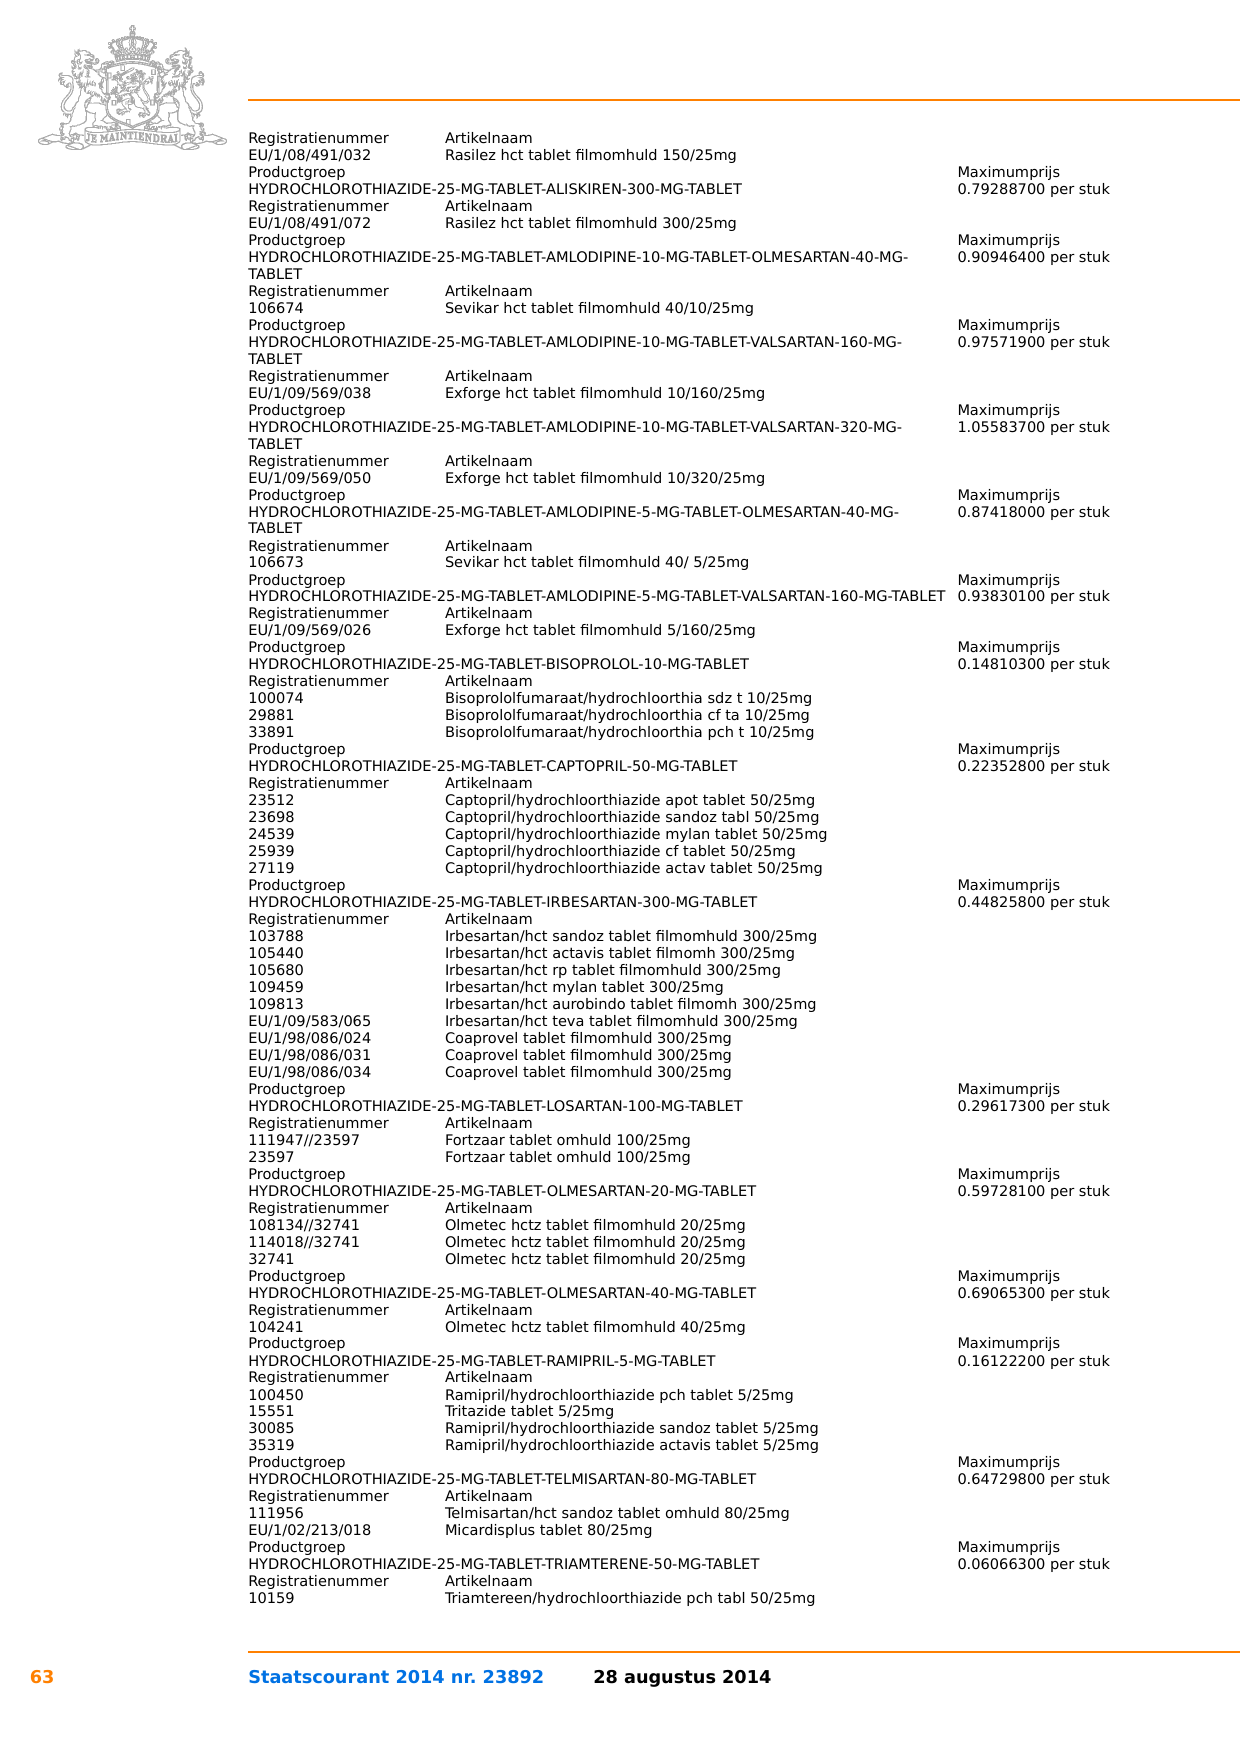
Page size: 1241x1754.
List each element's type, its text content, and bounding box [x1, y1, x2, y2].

table_cell [951, 826, 1163, 843]
table_cell Triamtereen/hydrochloorthiazide pch tabl 50/25mg [439, 1590, 951, 1607]
table_cell Productgroep [248, 317, 439, 334]
table_cell 32741 [248, 1251, 439, 1267]
table_cell 114018//32741 [248, 1234, 439, 1251]
table_cell HYDROCHLOROTHIAZIDE-25-MG-TABLET-IRBESARTAN-300-MG-TABLET [248, 894, 951, 911]
table_cell [951, 385, 1163, 402]
table_cell 103788 [248, 928, 439, 945]
table_cell Ramipril/hydrochloorthiazide pch tablet 5/25mg [439, 1386, 951, 1403]
table_cell [439, 1166, 951, 1183]
table_cell HYDROCHLOROTHIAZIDE-25-MG-TABLET-OLMESARTAN-40-MG-TABLET [248, 1285, 951, 1301]
table_cell EU/1/98/086/024 [248, 1030, 439, 1047]
table_cell Irbesartan/hct rp tablet filmomhuld 300/25mg [439, 962, 951, 979]
table_cell Artikelnaam [439, 453, 951, 469]
table_cell [951, 911, 1163, 928]
table_cell Maximumprijs [951, 1166, 1163, 1183]
table_cell [951, 843, 1163, 860]
table_cell [439, 317, 951, 334]
table_cell Olmetec hctz tablet filmomhuld 40/25mg [439, 1319, 951, 1335]
table_cell EU/1/02/213/018 [248, 1522, 439, 1539]
table_cell Captopril/hydrochloorthiazide mylan tablet 50/25mg [439, 826, 951, 843]
table_cell Bisoprololfumaraat/hydrochloorthia sdz t 10/25mg [439, 690, 951, 707]
table_cell [951, 130, 1163, 147]
table_cell Sevikar hct tablet filmomhuld 40/ 5/25mg [439, 554, 951, 571]
table_cell Productgroep [248, 1454, 439, 1471]
table_cell 0.44825800 per stuk [951, 894, 1163, 911]
table_cell Artikelnaam [439, 911, 951, 928]
table_cell Telmisartan/hct sandoz tablet omhuld 80/25mg [439, 1505, 951, 1522]
table_cell [951, 1488, 1163, 1505]
table_cell [951, 724, 1163, 741]
table_cell Productgroep [248, 1268, 439, 1284]
table_cell [439, 1335, 951, 1352]
table_cell Artikelnaam [439, 1115, 951, 1132]
table_cell Registratienummer [248, 368, 439, 384]
table_cell HYDROCHLOROTHIAZIDE-25-MG-TABLET-AMLODIPINE-10-MG-TABLET-OLMESARTAN-40-MG-TABLET [248, 249, 951, 283]
table_cell Artikelnaam [439, 1369, 951, 1386]
table_cell 105680 [248, 962, 439, 979]
table_cell [951, 1403, 1163, 1420]
table_cell [951, 198, 1163, 215]
table_cell Productgroep [248, 741, 439, 758]
table_cell [951, 1301, 1163, 1318]
table_cell 104241 [248, 1319, 439, 1335]
table_cell Fortzaar tablet omhuld 100/25mg [439, 1132, 951, 1149]
table_cell Irbesartan/hct aurobindo tablet filmomh 300/25mg [439, 996, 951, 1013]
table_cell 23597 [248, 1149, 439, 1166]
table_cell [439, 402, 951, 418]
table_cell [951, 215, 1163, 232]
table_cell Maximumprijs [951, 1081, 1163, 1098]
table_cell Registratienummer [248, 453, 439, 469]
table_cell [439, 1454, 951, 1471]
table_cell 0.79288700 per stuk [951, 181, 1163, 198]
table_cell [951, 1234, 1163, 1251]
table_cell [951, 1437, 1163, 1454]
table_cell [951, 928, 1163, 945]
table_cell Maximumprijs [951, 232, 1163, 249]
table_cell Maximumprijs [951, 164, 1163, 181]
table_cell [439, 1539, 951, 1556]
table_cell Captopril/hydrochloorthiazide apot tablet 50/25mg [439, 792, 951, 809]
table_cell [439, 571, 951, 588]
table_cell Productgroep [248, 486, 439, 503]
table_cell [439, 741, 951, 758]
table_cell 0.14810300 per stuk [951, 656, 1163, 673]
table_cell [439, 1081, 951, 1098]
table_cell 23698 [248, 809, 439, 826]
table_cell Irbesartan/hct actavis tablet filmomh 300/25mg [439, 945, 951, 962]
table_cell 100450 [248, 1386, 439, 1403]
table_cell 111947//23597 [248, 1132, 439, 1149]
table_cell 29881 [248, 707, 439, 724]
table_cell EU/1/09/583/065 [248, 1013, 439, 1030]
table_cell Productgroep [248, 1081, 439, 1098]
table_cell 0.93830100 per stuk [951, 588, 1163, 605]
table_cell [951, 1590, 1163, 1607]
table_cell Maximumprijs [951, 1268, 1163, 1284]
table_cell [951, 470, 1163, 486]
table_cell EU/1/98/086/031 [248, 1047, 439, 1064]
table_cell 100074 [248, 690, 439, 707]
table_cell [951, 792, 1163, 809]
table_cell Sevikar hct tablet filmomhuld 40/10/25mg [439, 300, 951, 317]
table_cell Bisoprololfumaraat/hydrochloorthia cf ta 10/25mg [439, 707, 951, 724]
table_cell [951, 453, 1163, 469]
table_cell [951, 1132, 1163, 1149]
table_cell HYDROCHLOROTHIAZIDE-25-MG-TABLET-AMLODIPINE-10-MG-TABLET-VALSARTAN-320-MG-TABLET [248, 419, 951, 452]
table_cell Artikelnaam [439, 1488, 951, 1505]
table_cell [951, 962, 1163, 979]
table_cell 15551 [248, 1403, 439, 1420]
table_cell Tritazide tablet 5/25mg [439, 1403, 951, 1420]
table_cell Maximumprijs [951, 402, 1163, 418]
table_cell Registratienummer [248, 673, 439, 690]
table_cell Captopril/hydrochloorthiazide actav tablet 50/25mg [439, 860, 951, 877]
table_cell Micardisplus tablet 80/25mg [439, 1522, 951, 1539]
table_cell Registratienummer [248, 911, 439, 928]
table_cell 0.90946400 per stuk [951, 249, 1163, 283]
table_cell Artikelnaam [439, 130, 951, 147]
table_cell [951, 673, 1163, 690]
table_cell Coaprovel tablet filmomhuld 300/25mg [439, 1064, 951, 1081]
table_cell Productgroep [248, 1335, 439, 1352]
table_cell Registratienummer [248, 538, 439, 554]
table_cell Registratienummer [248, 775, 439, 792]
table_cell Artikelnaam [439, 775, 951, 792]
table_cell Rasilez hct tablet filmomhuld 150/25mg [439, 147, 951, 164]
table_cell [439, 639, 951, 656]
table_cell HYDROCHLOROTHIAZIDE-25-MG-TABLET-ALISKIREN-300-MG-TABLET [248, 181, 951, 198]
table_cell Bisoprololfumaraat/hydrochloorthia pch t 10/25mg [439, 724, 951, 741]
table_cell Olmetec hctz tablet filmomhuld 20/25mg [439, 1251, 951, 1267]
table_cell 24539 [248, 826, 439, 843]
table_cell [951, 979, 1163, 996]
table_cell Irbesartan/hct mylan tablet 300/25mg [439, 979, 951, 996]
table_cell [951, 538, 1163, 554]
table_cell Olmetec hctz tablet filmomhuld 20/25mg [439, 1234, 951, 1251]
table_cell Productgroep [248, 232, 439, 249]
table_cell 105440 [248, 945, 439, 962]
table_cell 27119 [248, 860, 439, 877]
table_cell Captopril/hydrochloorthiazide cf tablet 50/25mg [439, 843, 951, 860]
table_cell Registratienummer [248, 1488, 439, 1505]
table_cell [951, 1573, 1163, 1590]
table_cell Captopril/hydrochloorthiazide sandoz tabl 50/25mg [439, 809, 951, 826]
table_cell Ramipril/hydrochloorthiazide sandoz tablet 5/25mg [439, 1420, 951, 1437]
table_cell Maximumprijs [951, 486, 1163, 503]
table_cell HYDROCHLOROTHIAZIDE-25-MG-TABLET-TRIAMTERENE-50-MG-TABLET [248, 1556, 951, 1573]
table_cell Irbesartan/hct teva tablet filmomhuld 300/25mg [439, 1013, 951, 1030]
table_cell Maximumprijs [951, 877, 1163, 894]
table_cell Productgroep [248, 571, 439, 588]
table_cell Registratienummer [248, 1573, 439, 1590]
table_cell Maximumprijs [951, 639, 1163, 656]
table_cell [951, 1149, 1163, 1166]
table_cell [951, 707, 1163, 724]
table_cell HYDROCHLOROTHIAZIDE-25-MG-TABLET-LOSARTAN-100-MG-TABLET [248, 1098, 951, 1115]
table_cell EU/1/08/491/072 [248, 215, 439, 232]
table_cell Artikelnaam [439, 1301, 951, 1318]
table_cell 0.06066300 per stuk [951, 1556, 1163, 1573]
table_cell [951, 622, 1163, 639]
table_cell [951, 368, 1163, 384]
table_cell 109459 [248, 979, 439, 996]
table_cell 23512 [248, 792, 439, 809]
table_cell Registratienummer [248, 1301, 439, 1318]
table_cell [951, 1420, 1163, 1437]
table_cell [951, 283, 1163, 300]
table_cell EU/1/09/569/038 [248, 385, 439, 402]
table_cell [951, 1251, 1163, 1267]
table_cell [951, 1217, 1163, 1233]
table_cell Productgroep [248, 402, 439, 418]
table_cell Registratienummer [248, 1200, 439, 1217]
table_cell [439, 164, 951, 181]
table_cell HYDROCHLOROTHIAZIDE-25-MG-TABLET-RAMIPRIL-5-MG-TABLET [248, 1353, 951, 1369]
table_cell Exforge hct tablet filmomhuld 10/320/25mg [439, 470, 951, 486]
table_cell 0.69065300 per stuk [951, 1285, 1163, 1301]
table_cell Registratienummer [248, 1115, 439, 1132]
table_cell HYDROCHLOROTHIAZIDE-25-MG-TABLET-CAPTOPRIL-50-MG-TABLET [248, 758, 951, 775]
table_cell [951, 1013, 1163, 1030]
table_cell HYDROCHLOROTHIAZIDE-25-MG-TABLET-BISOPROLOL-10-MG-TABLET [248, 656, 951, 673]
table_cell [951, 996, 1163, 1013]
table_cell Maximumprijs [951, 317, 1163, 334]
table_cell Maximumprijs [951, 1335, 1163, 1352]
table_cell [951, 1030, 1163, 1047]
table_cell Productgroep [248, 1539, 439, 1556]
table_cell EU/1/08/491/032 [248, 147, 439, 164]
table_cell [951, 809, 1163, 826]
table_cell 106674 [248, 300, 439, 317]
table_cell Exforge hct tablet filmomhuld 10/160/25mg [439, 385, 951, 402]
table_cell 111956 [248, 1505, 439, 1522]
table_cell [439, 1268, 951, 1284]
table_cell Artikelnaam [439, 605, 951, 622]
table_cell HYDROCHLOROTHIAZIDE-25-MG-TABLET-AMLODIPINE-5-MG-TABLET-VALSARTAN-160-MG-TABLET [248, 588, 951, 605]
table_cell Ramipril/hydrochloorthiazide actavis tablet 5/25mg [439, 1437, 951, 1454]
table_cell EU/1/09/569/050 [248, 470, 439, 486]
table_cell Productgroep [248, 1166, 439, 1183]
table_cell HYDROCHLOROTHIAZIDE-25-MG-TABLET-OLMESARTAN-20-MG-TABLET [248, 1183, 951, 1199]
picture [38, 25, 227, 150]
table_cell [951, 1369, 1163, 1386]
table_cell Productgroep [248, 877, 439, 894]
table_cell Registratienummer [248, 198, 439, 215]
table_cell HYDROCHLOROTHIAZIDE-25-MG-TABLET-AMLODIPINE-5-MG-TABLET-OLMESARTAN-40-MG-TABLET [248, 504, 951, 537]
table_cell Productgroep [248, 639, 439, 656]
table_cell Artikelnaam [439, 538, 951, 554]
table_cell 0.29617300 per stuk [951, 1098, 1163, 1115]
table_cell 33891 [248, 724, 439, 741]
table_cell Exforge hct tablet filmomhuld 5/160/25mg [439, 622, 951, 639]
table_cell [951, 300, 1163, 317]
table_cell HYDROCHLOROTHIAZIDE-25-MG-TABLET-AMLODIPINE-10-MG-TABLET-VALSARTAN-160-MG-TABLET [248, 334, 951, 368]
table_cell [439, 877, 951, 894]
table_cell 106673 [248, 554, 439, 571]
table_cell EU/1/98/086/034 [248, 1064, 439, 1081]
table_cell [951, 1319, 1163, 1335]
table_cell [951, 1047, 1163, 1064]
table_cell [951, 1386, 1163, 1403]
table_cell 1.05583700 per stuk [951, 419, 1163, 452]
table_cell [951, 1064, 1163, 1081]
table_cell [951, 775, 1163, 792]
table_cell Registratienummer [248, 283, 439, 300]
table_cell Artikelnaam [439, 368, 951, 384]
table_cell Irbesartan/hct sandoz tablet filmomhuld 300/25mg [439, 928, 951, 945]
table_cell [439, 486, 951, 503]
table_cell [951, 605, 1163, 622]
table_cell 30085 [248, 1420, 439, 1437]
table_cell [951, 1115, 1163, 1132]
table_cell Rasilez hct tablet filmomhuld 300/25mg [439, 215, 951, 232]
table_cell 10159 [248, 1590, 439, 1607]
table_cell Artikelnaam [439, 283, 951, 300]
table_cell [439, 232, 951, 249]
table_cell [951, 860, 1163, 877]
table_cell 0.16122200 per stuk [951, 1353, 1163, 1369]
table_cell Artikelnaam [439, 1573, 951, 1590]
table_cell [951, 690, 1163, 707]
table_cell Maximumprijs [951, 741, 1163, 758]
table_cell [951, 1505, 1163, 1522]
table_cell 0.22352800 per stuk [951, 758, 1163, 775]
table_cell Maximumprijs [951, 1454, 1163, 1471]
table_cell EU/1/09/569/026 [248, 622, 439, 639]
table_cell HYDROCHLOROTHIAZIDE-25-MG-TABLET-TELMISARTAN-80-MG-TABLET [248, 1471, 951, 1488]
table_cell 108134//32741 [248, 1217, 439, 1233]
table_cell 25939 [248, 843, 439, 860]
table_cell Artikelnaam [439, 1200, 951, 1217]
table_cell [951, 1200, 1163, 1217]
table_cell Coaprovel tablet filmomhuld 300/25mg [439, 1030, 951, 1047]
table_cell 0.59728100 per stuk [951, 1183, 1163, 1199]
table_cell Maximumprijs [951, 1539, 1163, 1556]
table_cell 109813 [248, 996, 439, 1013]
table_cell 0.97571900 per stuk [951, 334, 1163, 368]
table_cell Artikelnaam [439, 673, 951, 690]
table_cell [951, 147, 1163, 164]
table_cell [951, 554, 1163, 571]
table_cell [951, 945, 1163, 962]
table_cell 0.87418000 per stuk [951, 504, 1163, 537]
table_cell Registratienummer [248, 130, 439, 147]
table_cell [951, 1522, 1163, 1539]
table_cell Maximumprijs [951, 571, 1163, 588]
table_cell Fortzaar tablet omhuld 100/25mg [439, 1149, 951, 1166]
table_cell Registratienummer [248, 1369, 439, 1386]
table_cell 35319 [248, 1437, 439, 1454]
table_cell Registratienummer [248, 605, 439, 622]
table_cell 0.64729800 per stuk [951, 1471, 1163, 1488]
table_cell Artikelnaam [439, 198, 951, 215]
table_cell Productgroep [248, 164, 439, 181]
table_cell Coaprovel tablet filmomhuld 300/25mg [439, 1047, 951, 1064]
table_cell Olmetec hctz tablet filmomhuld 20/25mg [439, 1217, 951, 1233]
